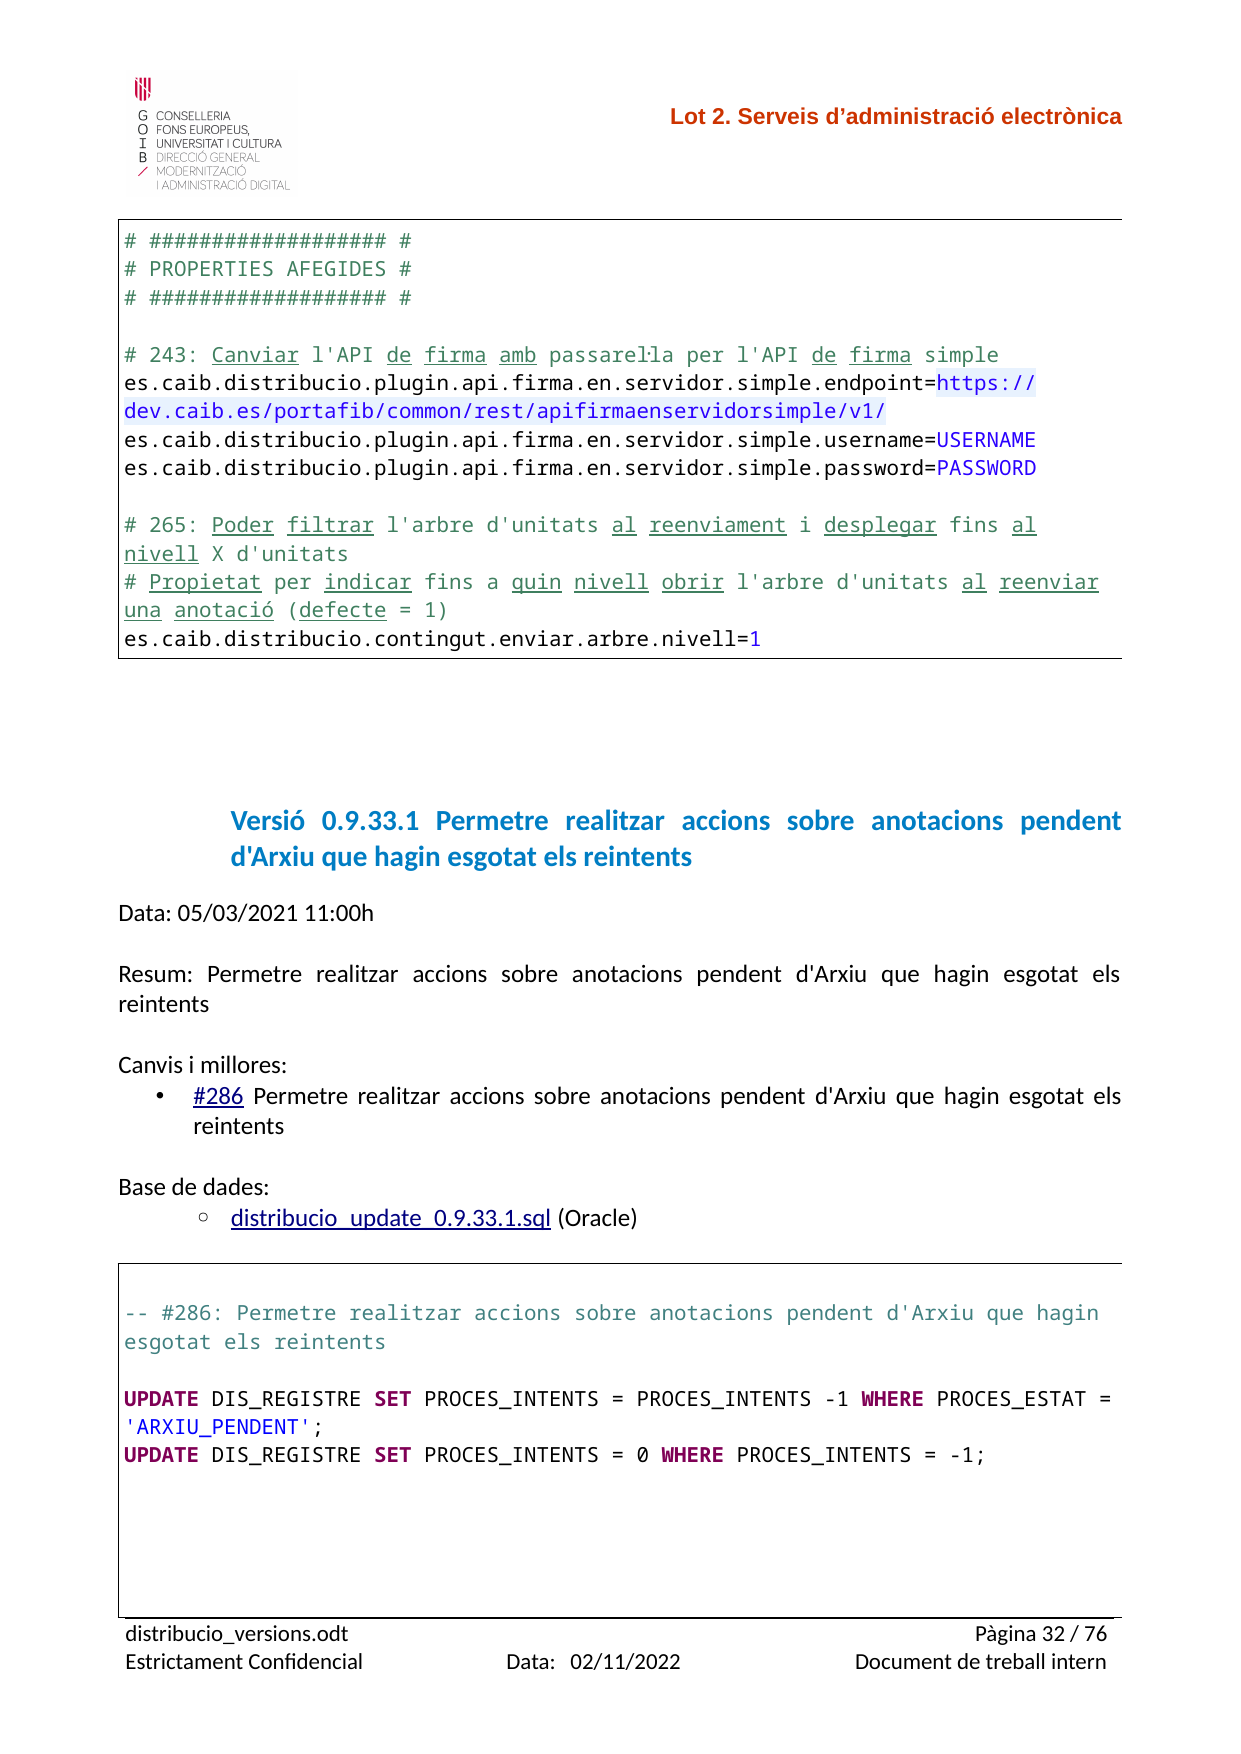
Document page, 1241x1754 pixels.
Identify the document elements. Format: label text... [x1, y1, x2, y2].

text Data: 05/03/2021 11:00h [118, 897, 1122, 927]
text Resum: Permetre realitzar accions sobre anotacions pendent d'Arxiu que hagin esgotat els reintents [118, 958, 1122, 1019]
subtitle Versió 0.9.33.1 Permetre realitzar accions sobre anotacions pendent d'Arxiu que hagin esgotat els reintents [153, 802, 1122, 873]
picture [126, 70, 299, 197]
table_header -- #286: Permetre realitzar accions sobre anotacions pendent d'Arxiu que hagin esgotat els reintents UPDATE DIS_REGISTRE SET PROCES_INTENTS = PROCES_INTENTS -1 WHERE PROCES_ESTAT = 'ARXIU_PENDENT'; UPDATE DIS_REGISTRE SET PROCES_INTENTS = 0 WHERE PROCES_INTENTS = -1; [119, 1264, 1122, 1617]
list #286 Permetre realitzar accions sobre anotacions pendent d'Arxiu que hagin esgotat els reintents [156, 1080, 1122, 1141]
text Canvis i millores: [118, 1049, 1122, 1080]
text Base de dades: [118, 1172, 1122, 1202]
list distribucio_update_0.9.33.1.sql (Oracle) [193, 1202, 1122, 1233]
table_header # ################### # # PROPERTIES AFEGIDES # # ################### # # 243: Canviar l'API de firma amb passarel·la per l'API de firma simple es.caib.distribucio.plugin.api.firma.en.servidor.simple.endpoint=https://dev.caib.es/portafib/common/rest/apifirmaenservidorsimple/v1/ es.caib.distribucio.plugin.api.firma.en.servidor.simple.username=USERNAME es.caib.distribucio.plugin.api.firma.en.servidor.simple.password=PASSWORD # 265: Poder filtrar l'arbre d'unitats al reenviament i desplegar fins al nivell X d'unitats # Propietat per indicar fins a quin nivell obrir l'arbre d'unitats al reenviar una anotació (defecte = 1) es.caib.distribucio.contingut.enviar.arbre.nivell=1 [119, 220, 1122, 658]
